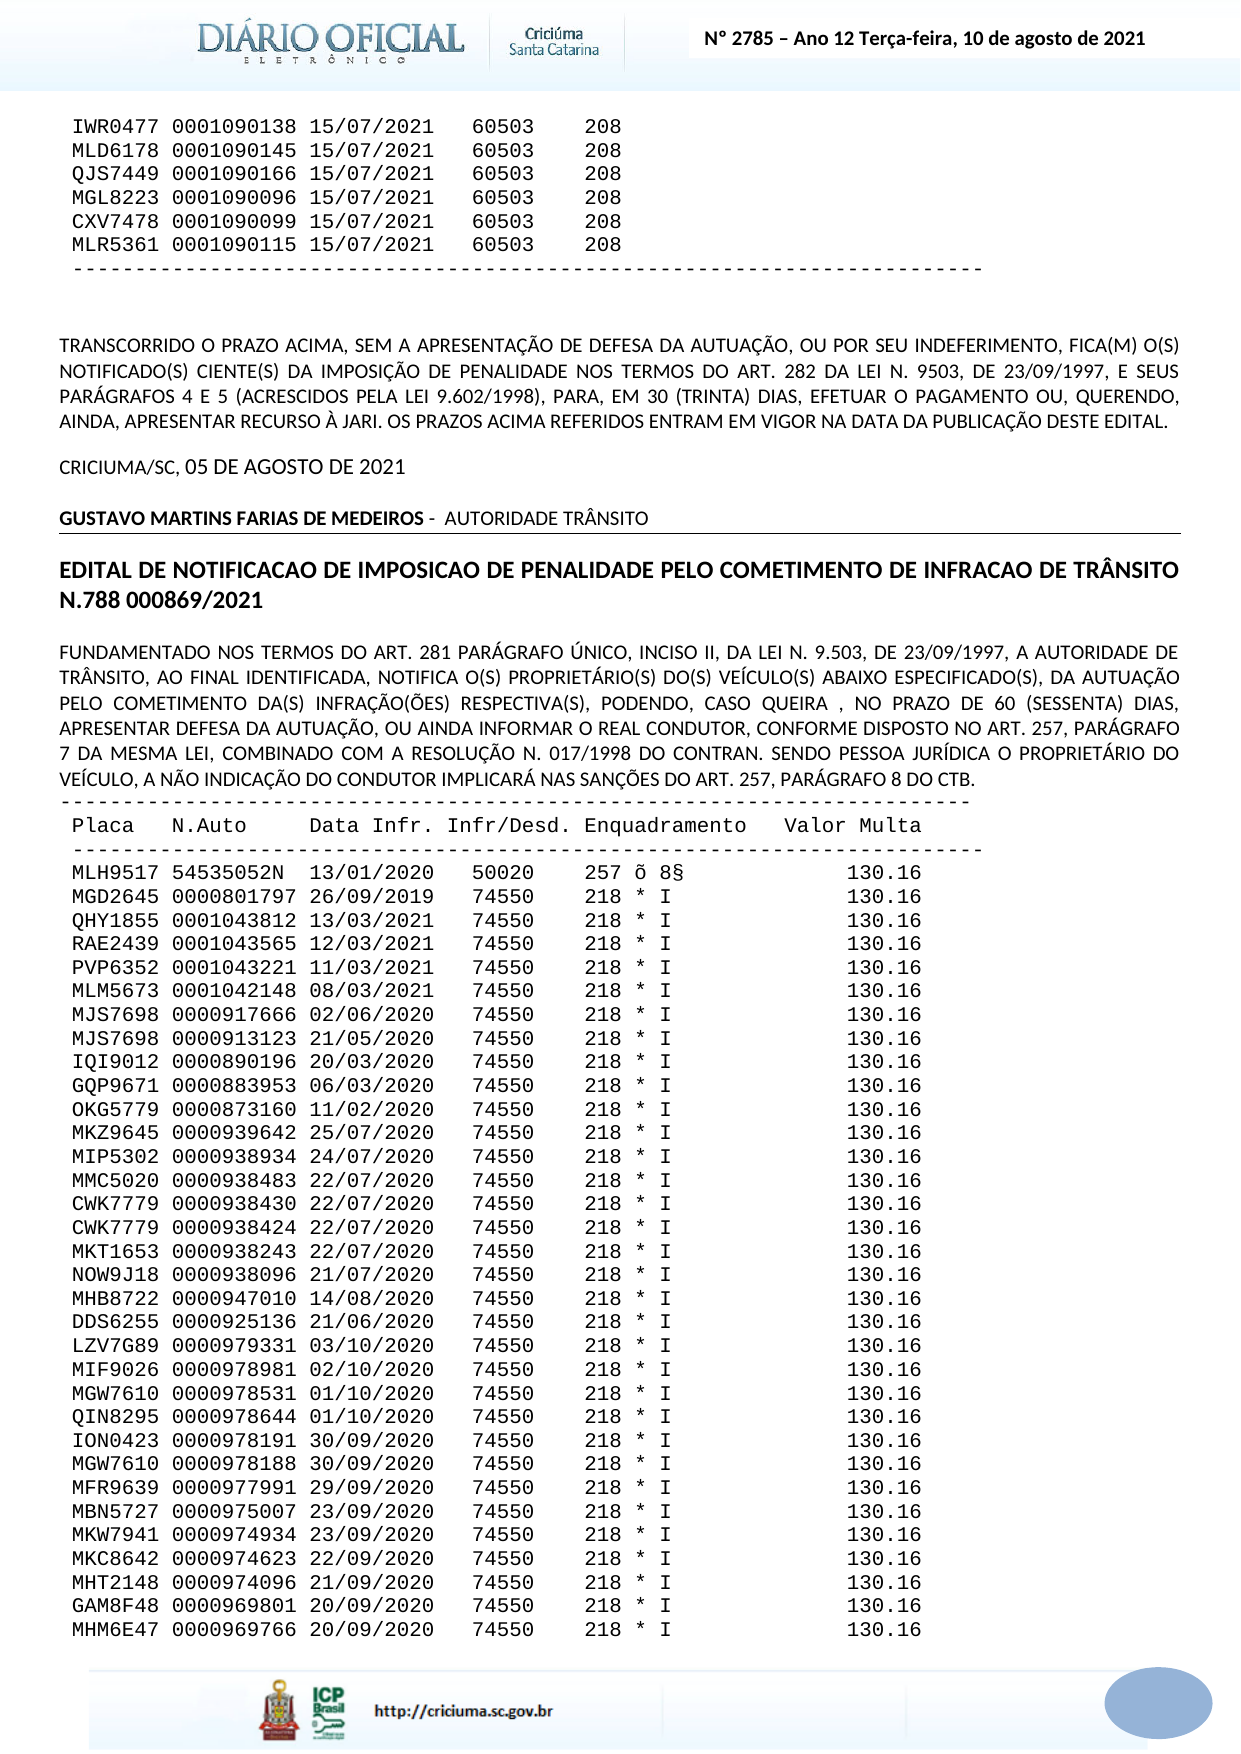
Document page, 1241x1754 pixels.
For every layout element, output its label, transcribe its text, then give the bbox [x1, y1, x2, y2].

text CRICIUMA/SC, 05 DE AGOSTO DE 2021 [59, 452, 1181, 480]
text GUSTAVO MARTINS FARIAS DE MEDEIROS - AUTORIDADE TRÂNSITO [59, 505, 1181, 533]
text MFR9639 0000977991 29/09/2020 74550 218 * I 130.16 [59, 1477, 1167, 1501]
text MKT1653 0000938243 22/07/2020 74550 218 * I 130.16 [59, 1241, 1167, 1264]
text MMC5020 0000938483 22/07/2020 74550 218 * I 130.16 [59, 1170, 1167, 1193]
text MBN5727 0000975007 23/09/2020 74550 218 * I 130.16 [59, 1501, 1167, 1524]
text PVP6352 0001043221 11/03/2021 74550 218 * I 130.16 [59, 957, 1167, 981]
text MGW7610 0000978188 30/09/2020 74550 218 * I 130.16 [59, 1453, 1167, 1477]
text MKC8642 0000974623 22/09/2020 74550 218 * I 130.16 [59, 1548, 1167, 1572]
text MIP5302 0000938934 24/07/2020 74550 218 * I 130.16 [59, 1146, 1167, 1170]
text CXV7478 0001090099 15/07/2021 60503 208 [59, 211, 1181, 234]
text LZV7G89 0000979331 03/10/2020 74550 218 * I 130.16 [59, 1335, 1167, 1359]
text ------------------------------------------------------------------------- [59, 791, 1167, 815]
text MHB8722 0000947010 14/08/2020 74550 218 * I 130.16 [59, 1288, 1167, 1312]
text GQP9671 0000883953 06/03/2020 74550 218 * I 130.16 [59, 1075, 1167, 1099]
text MKW7941 0000974934 23/09/2020 74550 218 * I 130.16 [59, 1524, 1167, 1548]
text MLD6178 0001090145 15/07/2021 60503 208 [59, 140, 1181, 163]
text RAE2439 0001043565 12/03/2021 74550 218 * I 130.16 [59, 933, 1167, 957]
text Placa N.Auto Data Infr. Infr/Desd. Enquadramento Valor Multa [59, 815, 1167, 839]
text MLR5361 0001090115 15/07/2021 60503 208 [59, 234, 1181, 258]
text IQI9012 0000890196 20/03/2020 74550 218 * I 130.16 [59, 1051, 1167, 1075]
text ------------------------------------------------------------------------- [59, 839, 1167, 862]
text MGW7610 0000978531 01/10/2020 74550 218 * I 130.16 [59, 1382, 1167, 1406]
text QIN8295 0000978644 01/10/2020 74550 218 * I 130.16 [59, 1406, 1167, 1430]
text QHY1855 0001043812 13/03/2021 74550 218 * I 130.16 [59, 909, 1167, 933]
text MJS7698 0000913123 21/05/2020 74550 218 * I 130.16 [59, 1028, 1167, 1051]
text ION0423 0000978191 30/09/2020 74550 218 * I 130.16 [59, 1430, 1167, 1453]
text MJS7698 0000917666 02/06/2020 74550 218 * I 130.16 [59, 1004, 1167, 1028]
text GAM8F48 0000969801 20/09/2020 74550 218 * I 130.16 [59, 1595, 1167, 1619]
text CWK7779 0000938424 22/07/2020 74550 218 * I 130.16 [59, 1217, 1167, 1241]
text MHM6E47 0000969766 20/09/2020 74550 218 * I 130.16 [59, 1619, 1167, 1643]
text FUNDAMENTADO NOS TERMOS DO ART. 281 PARÁGRAFO ÚNICO, INCISO II, DA LEI N. 9.503, DE 23/09/1997, A AUTORIDADE DE TRÂNSITO, AO FINAL IDENTIFICADA, NOTIFICA O(S) PROPRIETÁRIO(S) DO(S) VEÍCULO(S) ABAIXO ESPECIFICADO(S), DA AUTUAÇÃO PELO COMETIMENTO DA(S) INFRAÇÃO(ÕES) RESPECTIVA(S), PODENDO, CASO QUEIRA , NO PRAZO DE 60 (SESSENTA) DIAS, APRESENTAR DEFESA DA AUTUAÇÃO, OU AINDA INFORMAR O REAL CONDUTOR, CONFORME DISPOSTO NO ART. 257, PARÁGRAFO 7 DA MESMA LEI, COMBINADO COM A RESOLUÇÃO N. 017/1998 DO CONTRAN. SENDO PESSOA JURÍDICA O PROPRIETÁRIO DO VEÍCULO, A NÃO INDICAÇÃO DO CONDUTOR IMPLICARÁ NAS SANÇÕES DO ART. 257, PARÁGRAFO 8 DO CTB. [59, 639, 1181, 791]
text ------------------------------------------------------------------------- [59, 258, 1181, 282]
text DDS6255 0000925136 21/06/2020 74550 218 * I 130.16 [59, 1312, 1167, 1335]
text CWK7779 0000938430 22/07/2020 74550 218 * I 130.16 [59, 1193, 1167, 1217]
text MGD2645 0000801797 26/09/2019 74550 218 * I 130.16 [59, 886, 1167, 909]
text MHT2148 0000974096 21/09/2020 74550 218 * I 130.16 [59, 1572, 1167, 1595]
text MLH9517 54535052N 13/01/2020 50020 257 õ 8§ 130.16 [59, 862, 1167, 886]
text MKZ9645 0000939642 25/07/2020 74550 218 * I 130.16 [59, 1122, 1167, 1146]
text OKG5779 0000873160 11/02/2020 74550 218 * I 130.16 [59, 1099, 1167, 1122]
text QJS7449 0001090166 15/07/2021 60503 208 [59, 163, 1181, 187]
text TRANSCORRIDO O PRAZO ACIMA, SEM A APRESENTAÇÃO DE DEFESA DA AUTUAÇÃO, OU POR SEU INDEFERIMENTO, FICA(M) O(S) NOTIFICADO(S) CIENTE(S) DA IMPOSIÇÃO DE PENALIDADE NOS TERMOS DO ART. 282 DA LEI N. 9503, DE 23/09/1997, E SEUS PARÁGRAFOS 4 E 5 (ACRESCIDOS PELA LEI 9.602/1998), PARA, EM 30 (TRINTA) DIAS, EFETUAR O PAGAMENTO OU, QUERENDO, AINDA, APRESENTAR RECURSO À JARI. OS PRAZOS ACIMA REFERIDOS ENTRAM EM VIGOR NA DATA DA PUBLICAÇÃO DESTE EDITAL. [59, 332, 1181, 434]
text MIF9026 0000978981 02/10/2020 74550 218 * I 130.16 [59, 1359, 1167, 1382]
text MLM5673 0001042148 08/03/2021 74550 218 * I 130.16 [59, 981, 1167, 1004]
text NOW9J18 0000938096 21/07/2020 74550 218 * I 130.16 [59, 1264, 1167, 1288]
text EDITAL DE NOTIFICACAO DE IMPOSICAO DE PENALIDADE PELO COMETIMENTO DE INFRACAO DE TRÂNSITO N.788 000869/2021 [59, 554, 1181, 615]
text MGL8223 0001090096 15/07/2021 60503 208 [59, 187, 1181, 211]
text IWR0477 0001090138 15/07/2021 60503 208 [59, 116, 1181, 140]
